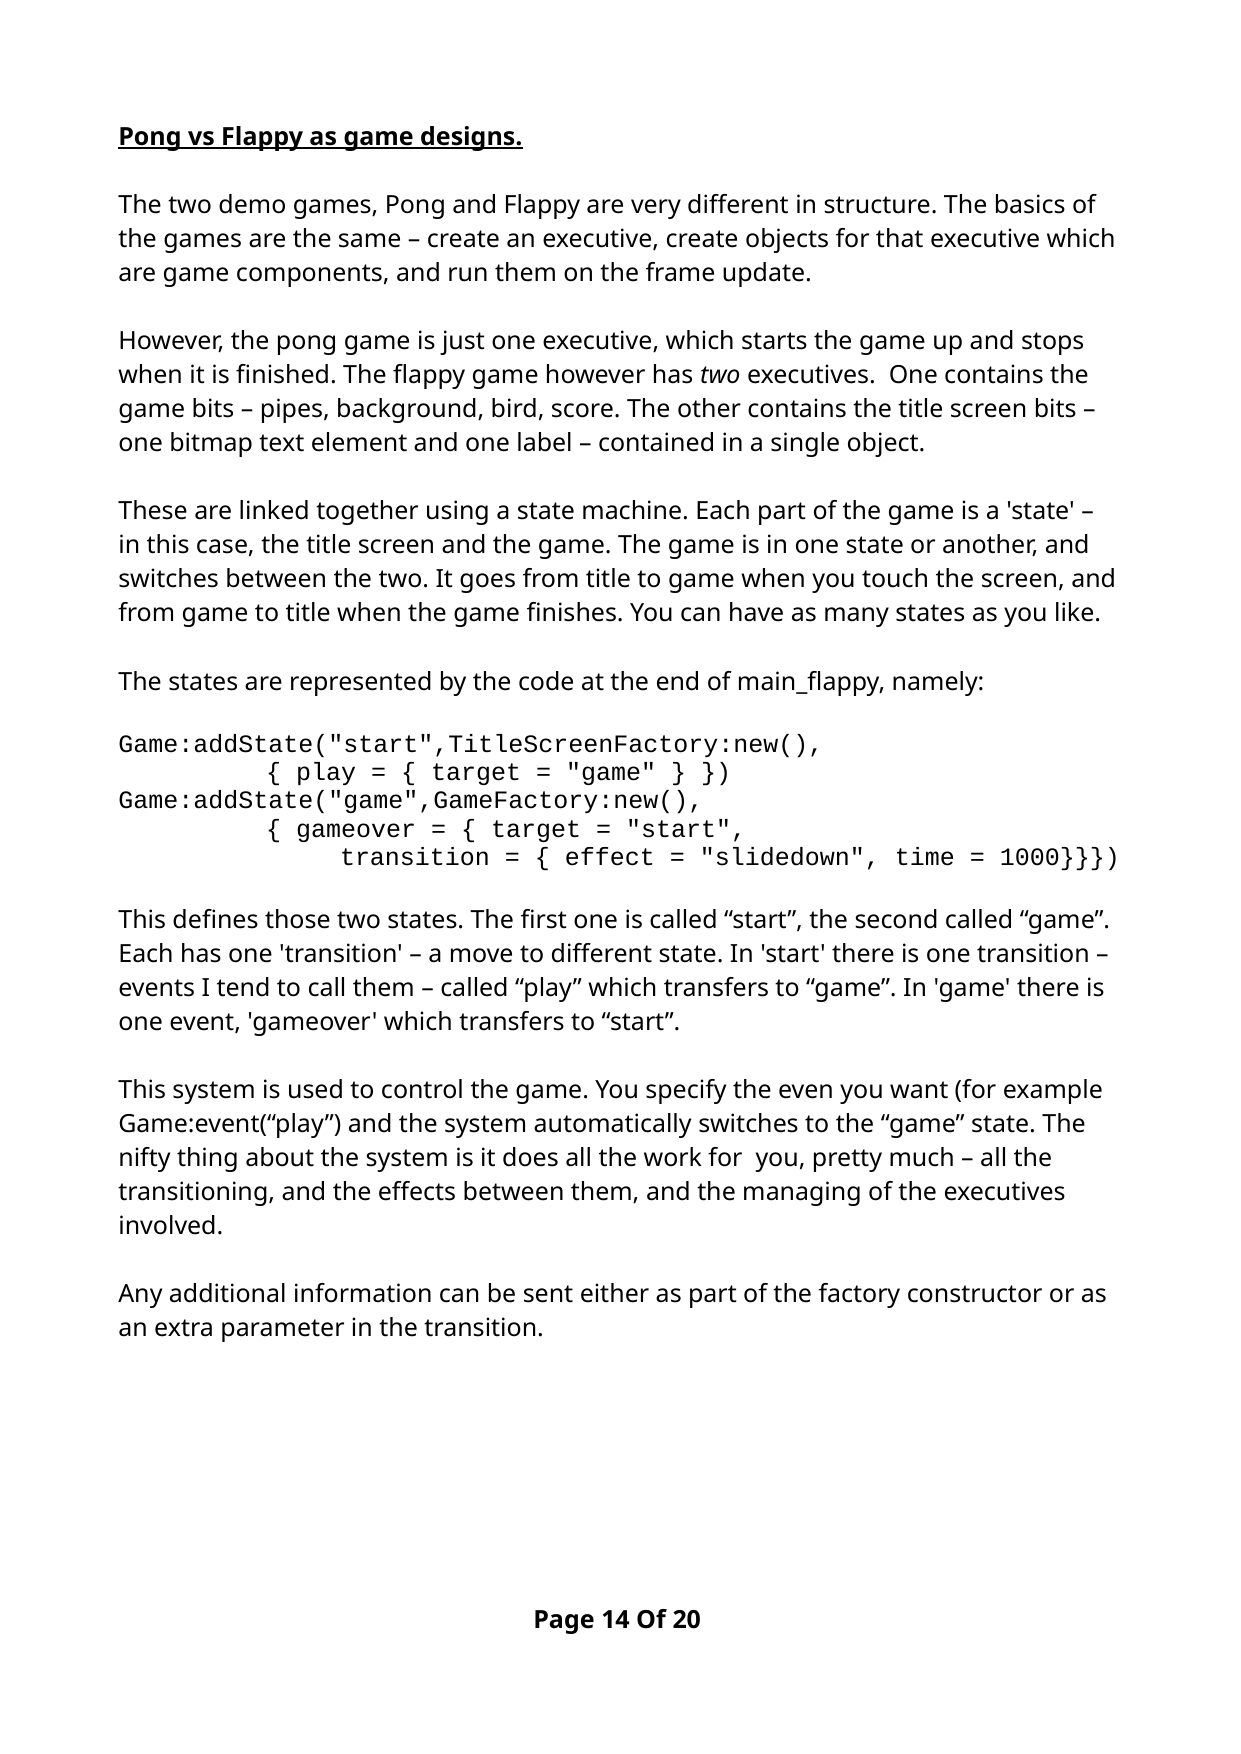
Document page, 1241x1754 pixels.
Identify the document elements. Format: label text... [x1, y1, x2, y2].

text { gameover = { target = "start", [118, 816, 1122, 844]
text Pong vs Flappy as game designs. [118, 118, 1122, 152]
text The states are represented by the code at the end of main_flappy, namely: [118, 663, 1122, 697]
text Any additional information can be sent either as part of the factory constructor or as an extra parameter in the transition. [118, 1276, 1122, 1344]
text However, the pong game is just one executive, which starts the game up and stops when it is finished. The flappy game however has two executives. One contains the game bits – pipes, background, bird, score. The other contains the title screen bits – one bitmap text element and one label – contained in a single object. [118, 322, 1122, 459]
text This defines those two states. The first one is called “start”, the second called “game”. Each has one 'transition' – a move to different state. In 'start' there is one transition – events I tend to call them – called “play” which transfers to “game”. In 'game' there is one event, 'gameover' which transfers to “start”. [118, 901, 1122, 1037]
text transition = { effect = "slidedown", time = 1000}}}) [118, 844, 1122, 873]
text { play = { target = "game" } }) [118, 759, 1122, 788]
text Game:addState("game",GameFactory:new(), [118, 788, 1122, 816]
text Game:addState("start",TitleScreenFactory:new(), [118, 731, 1122, 759]
text These are linked together using a state machine. Each part of the game is a 'state' – in this case, the title screen and the game. The game is in one state or another, and switches between the two. It goes from title to game when you touch the screen, and from game to title when the game finishes. You can have as many states as you like. [118, 493, 1122, 629]
text This system is used to control the game. You specify the even you want (for example Game:event(“play”) and the system automatically switches to the “game” state. The nifty thing about the system is it does all the work for you, pretty much – all the transitioning, and the effects between them, and the managing of the executives involved. [118, 1072, 1122, 1242]
text The two demo games, Pong and Flappy are very different in structure. The basics of the games are the same – create an executive, create objects for that executive which are game components, and run them on the frame update. [118, 186, 1122, 288]
